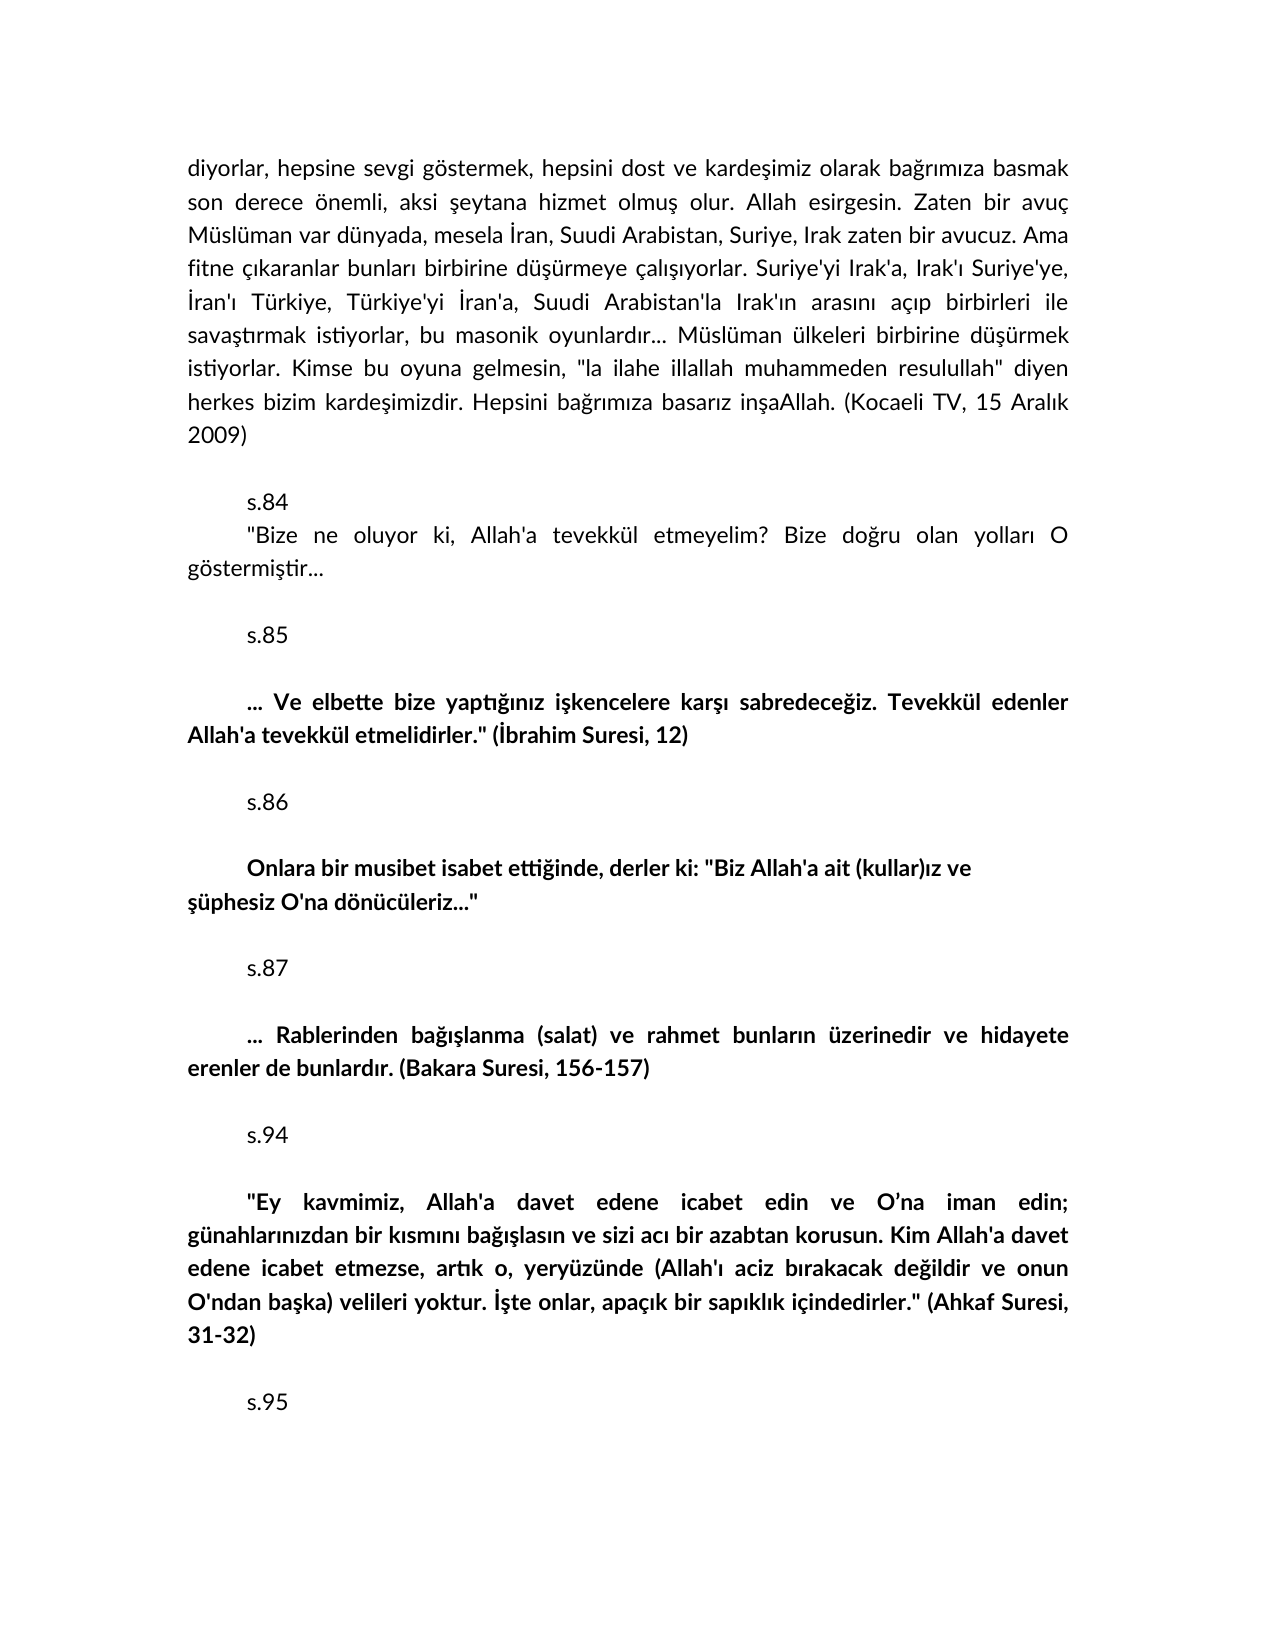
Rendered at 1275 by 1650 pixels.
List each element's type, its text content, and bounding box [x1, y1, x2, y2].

text diyorlar, hepsine sevgi göstermek, hepsini dost ve kardeşimiz olarak bağrımıza basmak son derece önemli, aksi şeytana hizmet olmuş olur. Allah esirgesin. Zaten bir avuç Müslüman var dünyada, mesela İran, Suudi Arabistan, Suriye, Irak zaten bir avucuz. Ama fitne çıkaranlar bunları birbirine düşürmeye çalışıyorlar. Suriye'yi Irak'a, Irak'ı Suriye'ye, İran'ı Türkiye, Türkiye'yi İran'a, Suudi Arabistan'la Irak'ın arasını açıp birbirleri ile savaştırmak istiyorlar, bu masonik oyunlardır... Müslüman ülkeleri birbirine düşürmek istiyorlar. Kimse bu oyuna gelmesin, "la ilahe illallah muhammeden resulullah" diyen herkes bizim kardeşimizdir. Hepsini bağrımıza basarız inşaAllah. (Kocaeli TV, 15 Aralık 2009) [187, 150, 1070, 450]
text s.94 [187, 1117, 1070, 1150]
text s.86 [187, 783, 1070, 817]
text s.84 [187, 483, 1070, 517]
text ... Rablerinden bağışlanma (salat) ve rahmet bunların üzerinedir ve hidayete erenler de bunlardır. (Bakara Suresi, 156-157) [187, 1017, 1070, 1083]
text şüphesiz O'na dönücüleriz..." [187, 883, 1070, 917]
text Onlara bir musibet isabet ettiğinde, derler ki: "Biz Allah'a ait (kullar)ız ve [187, 850, 1070, 883]
text "Bize ne oluyor ki, Allah'a tevekkül etmeyelim? Bize doğru olan yolları O göstermiştir... [187, 517, 1070, 583]
text s.95 [187, 1383, 1070, 1417]
text s.87 [187, 950, 1070, 983]
text "Ey kavmimiz, Allah'a davet edene icabet edin ve O’na iman edin; günahlarınızdan bir kısmını bağışlasın ve sizi acı bir azabtan korusun. Kim Allah'a davet edene icabet etmezse, artık o, yeryüzünde (Allah'ı aciz bırakacak değildir ve onun O'ndan başka) velileri yoktur. İşte onlar, apaçık bir sapıklık içindedirler." (Ahkaf Suresi, 31-32) [187, 1183, 1070, 1350]
text s.85 [187, 617, 1070, 650]
text ... Ve elbette bize yaptığınız işkencelere karşı sabredeceğiz. Tevekkül edenler Allah'a tevekkül etmelidirler." (İbrahim Suresi, 12) [187, 683, 1070, 750]
